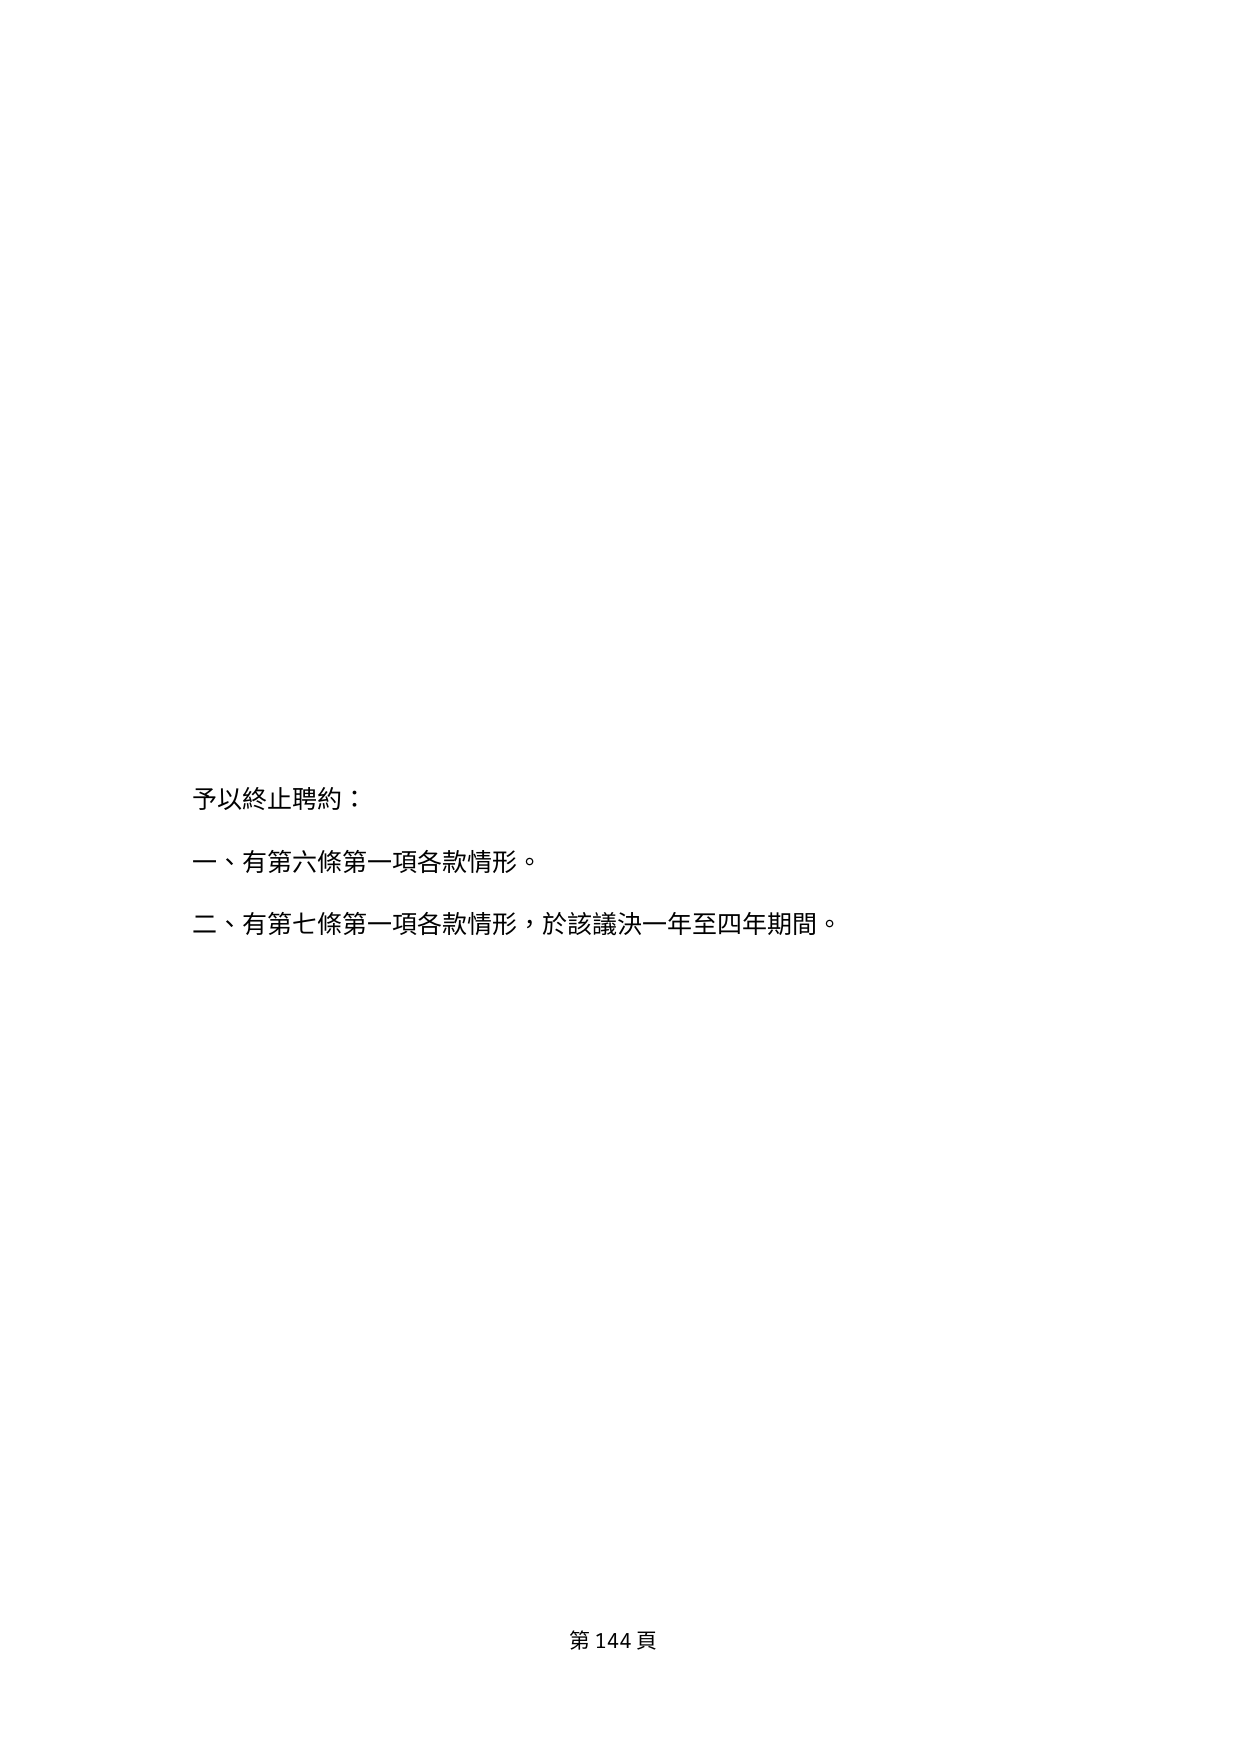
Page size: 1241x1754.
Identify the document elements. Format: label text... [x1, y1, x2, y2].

text 二、有第七條第一項各款情形，於該議決一年至四年期間。 [192, 881, 1107, 943]
text 予以終止聘約： [118, 756, 1107, 818]
text 一、有第六條第一項各款情形。 [192, 818, 1107, 881]
